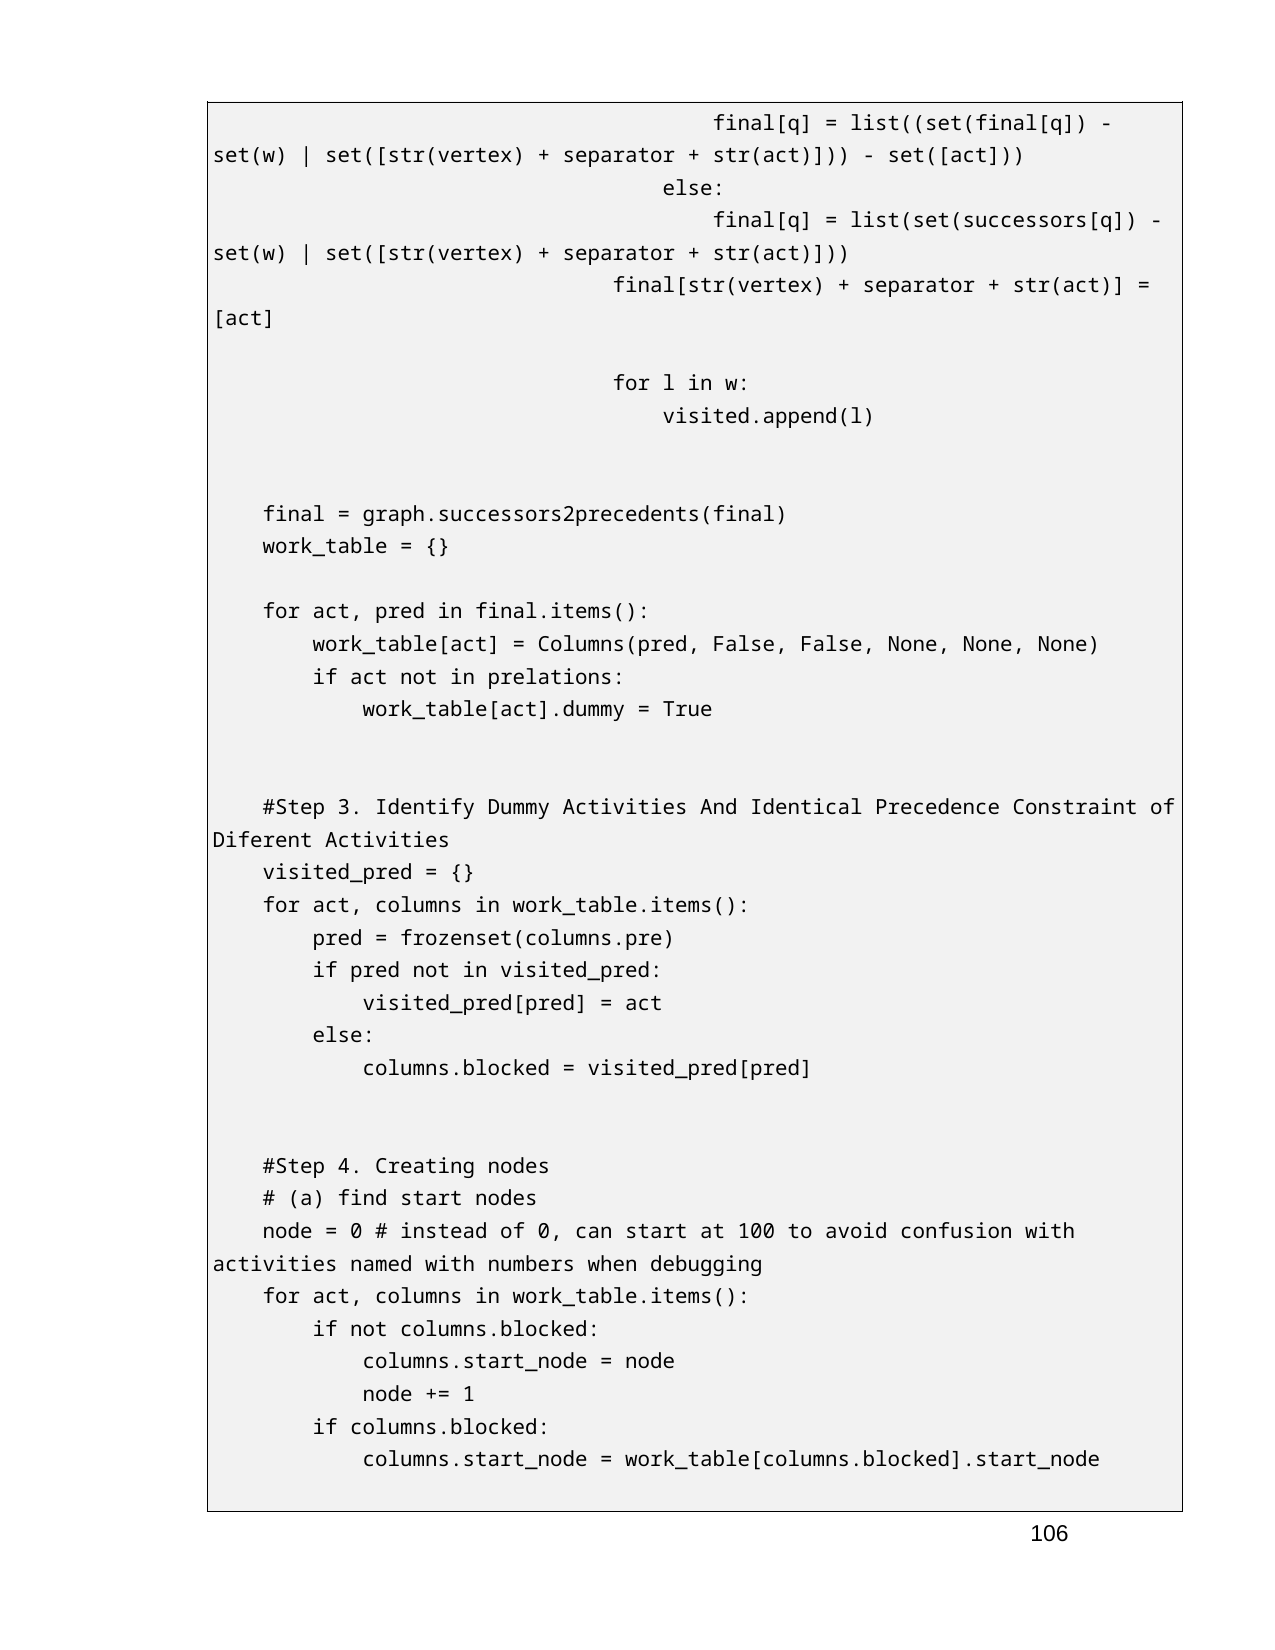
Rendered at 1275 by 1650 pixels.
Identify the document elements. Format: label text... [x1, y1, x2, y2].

table_header final[q] = list((set(final[q]) - set(w) | set([str(vertex) + separator + str(act)])) - set([act])) else: final[q] = list(set(successors[q]) - set(w) | set([str(vertex) + separator + str(act)])) final[str(vertex) + separator + str(act)] = [act] for l in w: visited.append(l) final = graph.successors2precedents(final) work_table = {} for act, pred in final.items(): work_table[act] = Columns(pred, False, False, None, None, None) if act not in prelations: work_table[act].dummy = True #Step 3. Identify Dummy Activities And Identical Precedence Constraint of Diferent Activities visited_pred = {} for act, columns in work_table.items(): pred = frozenset(columns.pre) if pred not in visited_pred: visited_pred[pred] = act else: columns.blocked = visited_pred[pred] #Step 4. Creating nodes # (a) find start nodes node = 0 # instead of 0, can start at 100 to avoid confusion with activities named with numbers when debugging for act, columns in work_table.items(): if not columns.blocked: columns.start_node = node node += 1 if columns.blocked: columns.start_node = work_table[columns.blocked].start_node [208, 103, 1182, 1511]
